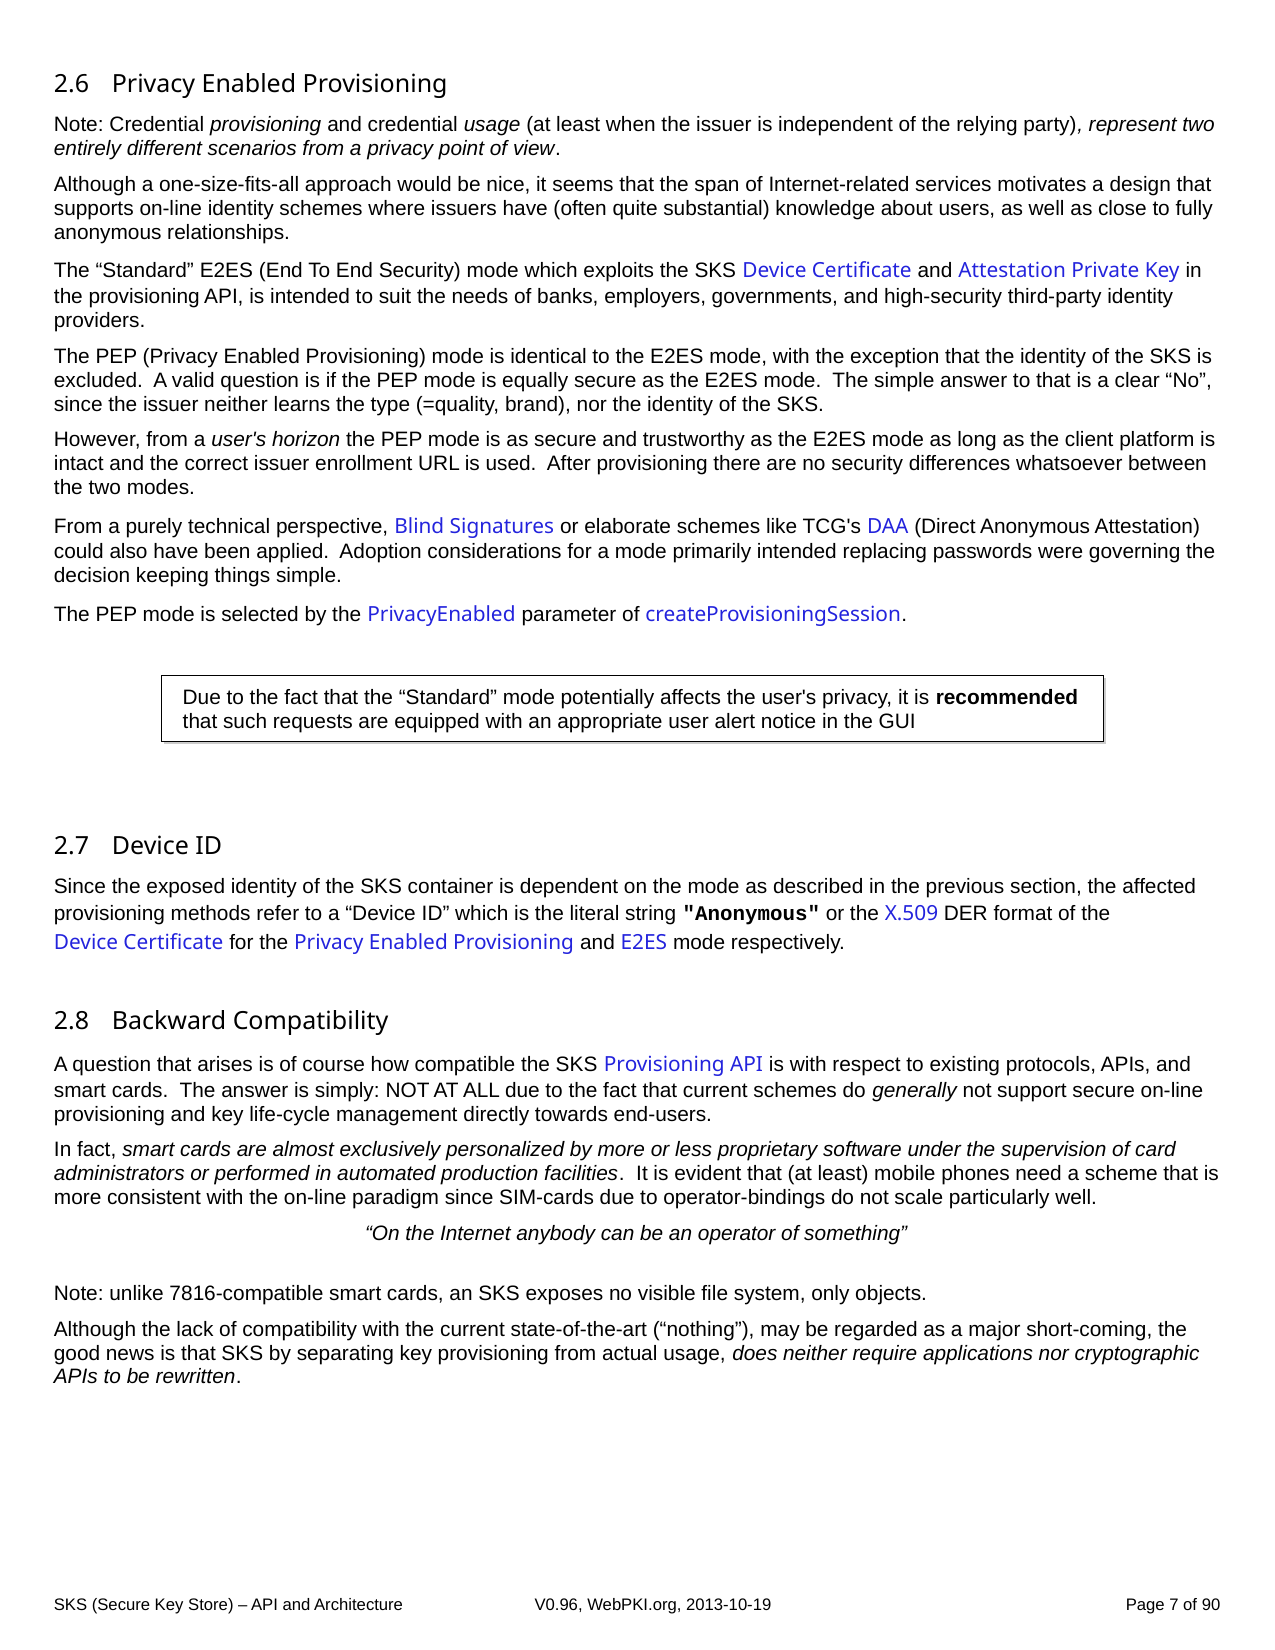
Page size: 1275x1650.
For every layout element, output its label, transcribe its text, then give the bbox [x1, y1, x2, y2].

text Although the lack of compatibility with the current state-of-the-art (“nothing”), may be regarded as a major short-coming, the good news is that SKS by separating key provisioning from actual usage, does neither require applications nor cryptographic APIs to be rewritten. [54, 1316, 1221, 1388]
text The PEP (Privacy Enabled Provisioning) mode is identical to the E2ES mode, with the exception that the identity of the SKS is excluded. A valid question is if the PEP mode is equally secure as the E2ES mode. The simple answer to that is a clear “No”, since the issuer neither learns the type (=quality, brand), nor the identity of the SKS. [54, 344, 1221, 416]
text Although a one-size-fits-all approach would be nice, it seems that the span of Internet-related services motivates a design that supports on-line identity schemes where issuers have (often quite substantial) knowledge about users, as well as close to fully anonymous relationships. [54, 172, 1221, 244]
subtitle Backward Compatibility [54, 1003, 1221, 1037]
text Note: Credential provisioning and credential usage (at least when the issuer is independent of the relying party), represent two entirely different scenarios from a privacy point of view. [54, 112, 1221, 160]
text A question that arises is of course how compatible the SKS Provisioning API is with respect to existing protocols, APIs, and smart cards. The answer is simply: NOT AT ALL due to the fact that current schemes do generally not support secure on-line provisioning and key life-cycle management directly towards end-users. [54, 1049, 1221, 1126]
text However, from a user's horizon the PEP mode is as secure and trustworthy as the E2ES mode as long as the client platform is intact and the correct issuer enrollment URL is used. After provisioning there are no security differences whatsoever between the two modes. [54, 427, 1221, 499]
text “On the Internet anybody can be an operator of something” [54, 1221, 1221, 1269]
subtitle Device ID [54, 828, 1221, 862]
subtitle Privacy Enabled Provisioning [54, 66, 1221, 100]
text Note: unlike 7816-compatible smart cards, an SKS exposes no visible file system, only objects. [54, 1281, 1221, 1304]
text Since the exposed identity of the SKS container is dependent on the mode as described in the previous section, the affected provisioning methods refer to a “Device ID” which is the literal string "Anonymous" or the X.509 DER format of the Device Certificate for the Privacy Enabled Provisioning and E2ES mode respectively. [54, 874, 1221, 955]
text The “Standard” E2ES (End To End Security) mode which exploits the SKS Device Certificate and Attestation Private Key in the provisioning API, is intended to suit the needs of banks, employers, governments, and high-security third-party identity providers. [54, 256, 1221, 332]
text The PEP mode is selected by the PrivacyEnabled parameter of createProvisioningSession. [54, 599, 1221, 627]
table_header Due to the fact that the “Standard” mode potentially affects the user's privacy, it is recommended that such requests are equipped with an appropriate user alert notice in the GUI [162, 676, 1103, 741]
text From a purely technical perspective, Blind Signatures or elaborate schemes like TCG's DAA (Direct Anonymous Attestation) could also have been applied. Adoption considerations for a mode primarily intended replacing passwords were governing the decision keeping things simple. [54, 511, 1221, 587]
text In fact, smart cards are almost exclusively personalized by more or less proprietary software under the supervision of card administrators or performed in automated production facilities. It is evident that (at least) mobile phones need a scheme that is more consistent with the on-line paradigm since SIM-cards due to operator-bindings do not scale particularly well. [54, 1137, 1221, 1209]
